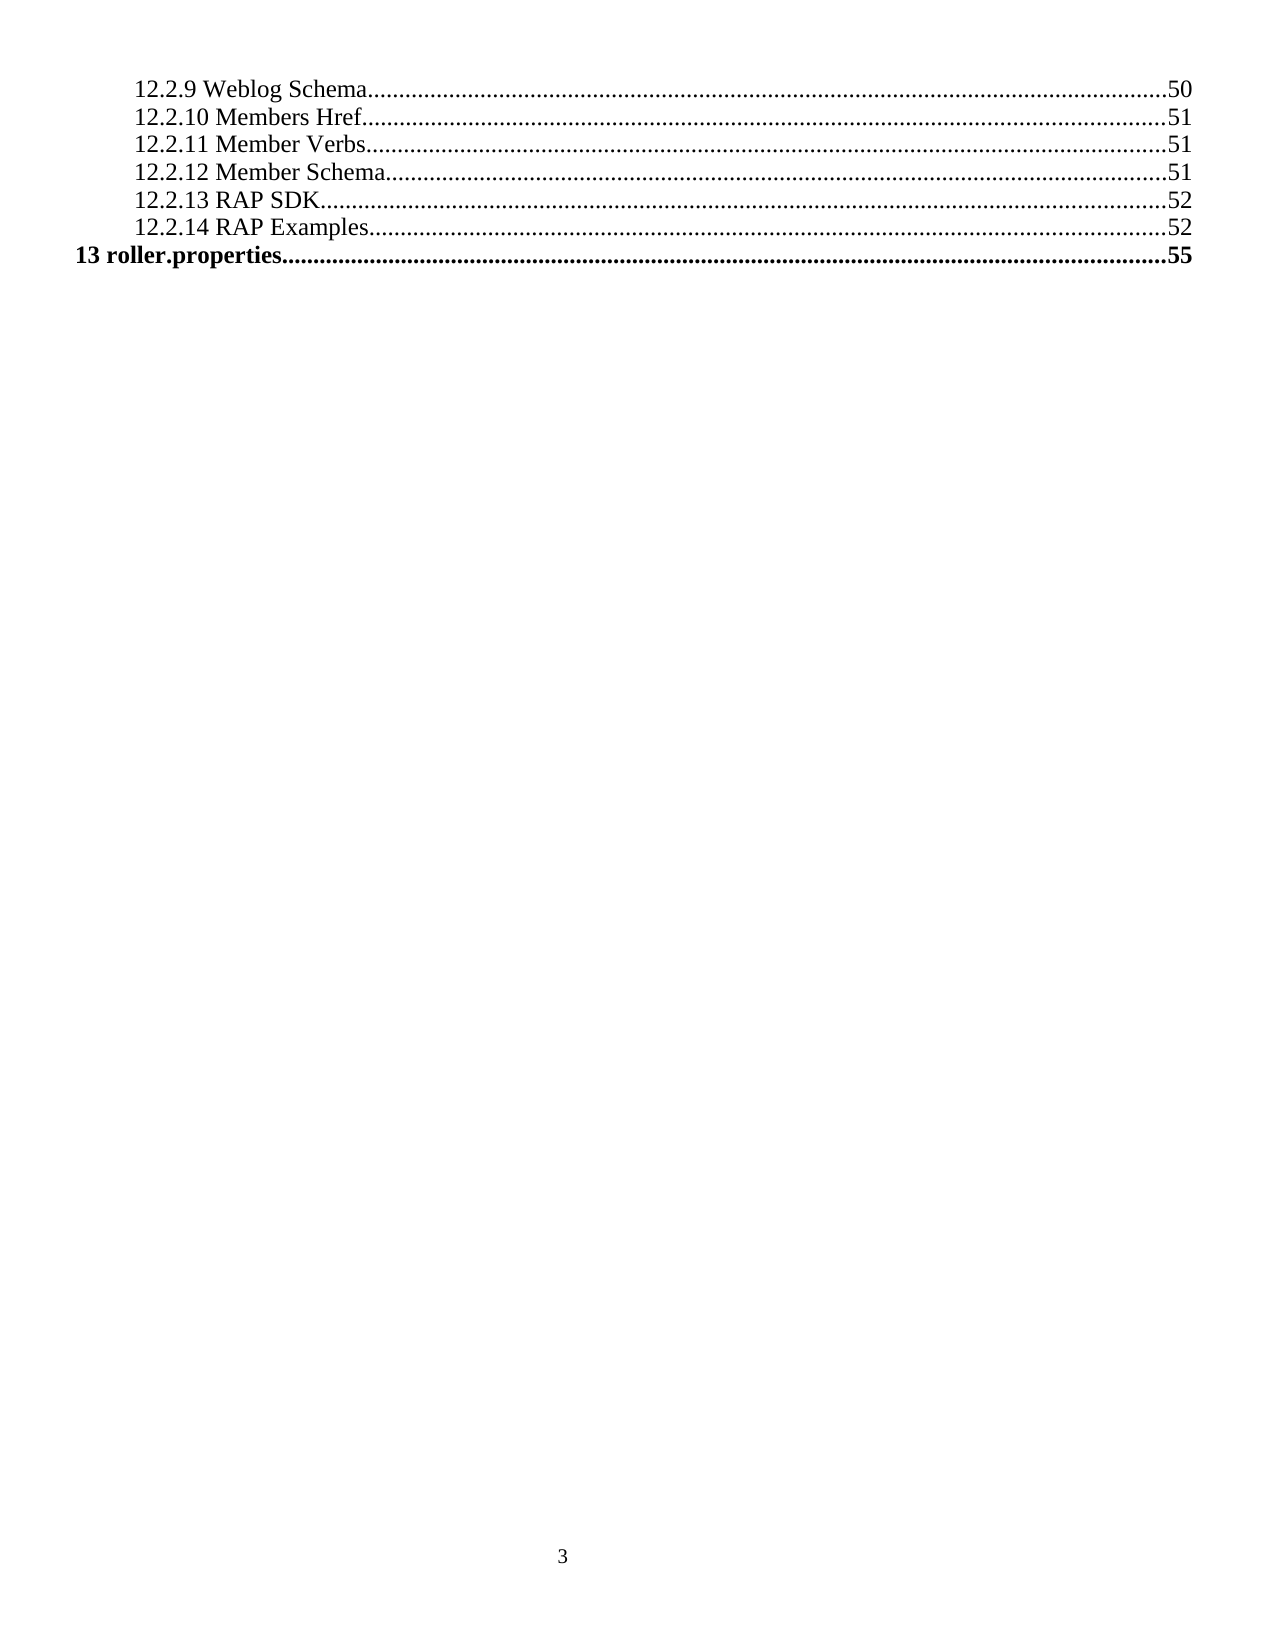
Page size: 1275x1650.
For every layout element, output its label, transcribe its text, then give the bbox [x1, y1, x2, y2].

text 13 roller.properties 55 [75, 241, 1200, 269]
text 12.2.10 Members Href 51 [134, 103, 1200, 130]
text 12.2.14 RAP Examples 52 [134, 213, 1200, 241]
text 12.2.11 Member Verbs 51 [134, 130, 1200, 158]
text 12.2.12 Member Schema 51 [134, 158, 1200, 186]
text 12.2.13 RAP SDK 52 [134, 186, 1200, 213]
text 12.2.9 Weblog Schema 50 [134, 75, 1200, 103]
